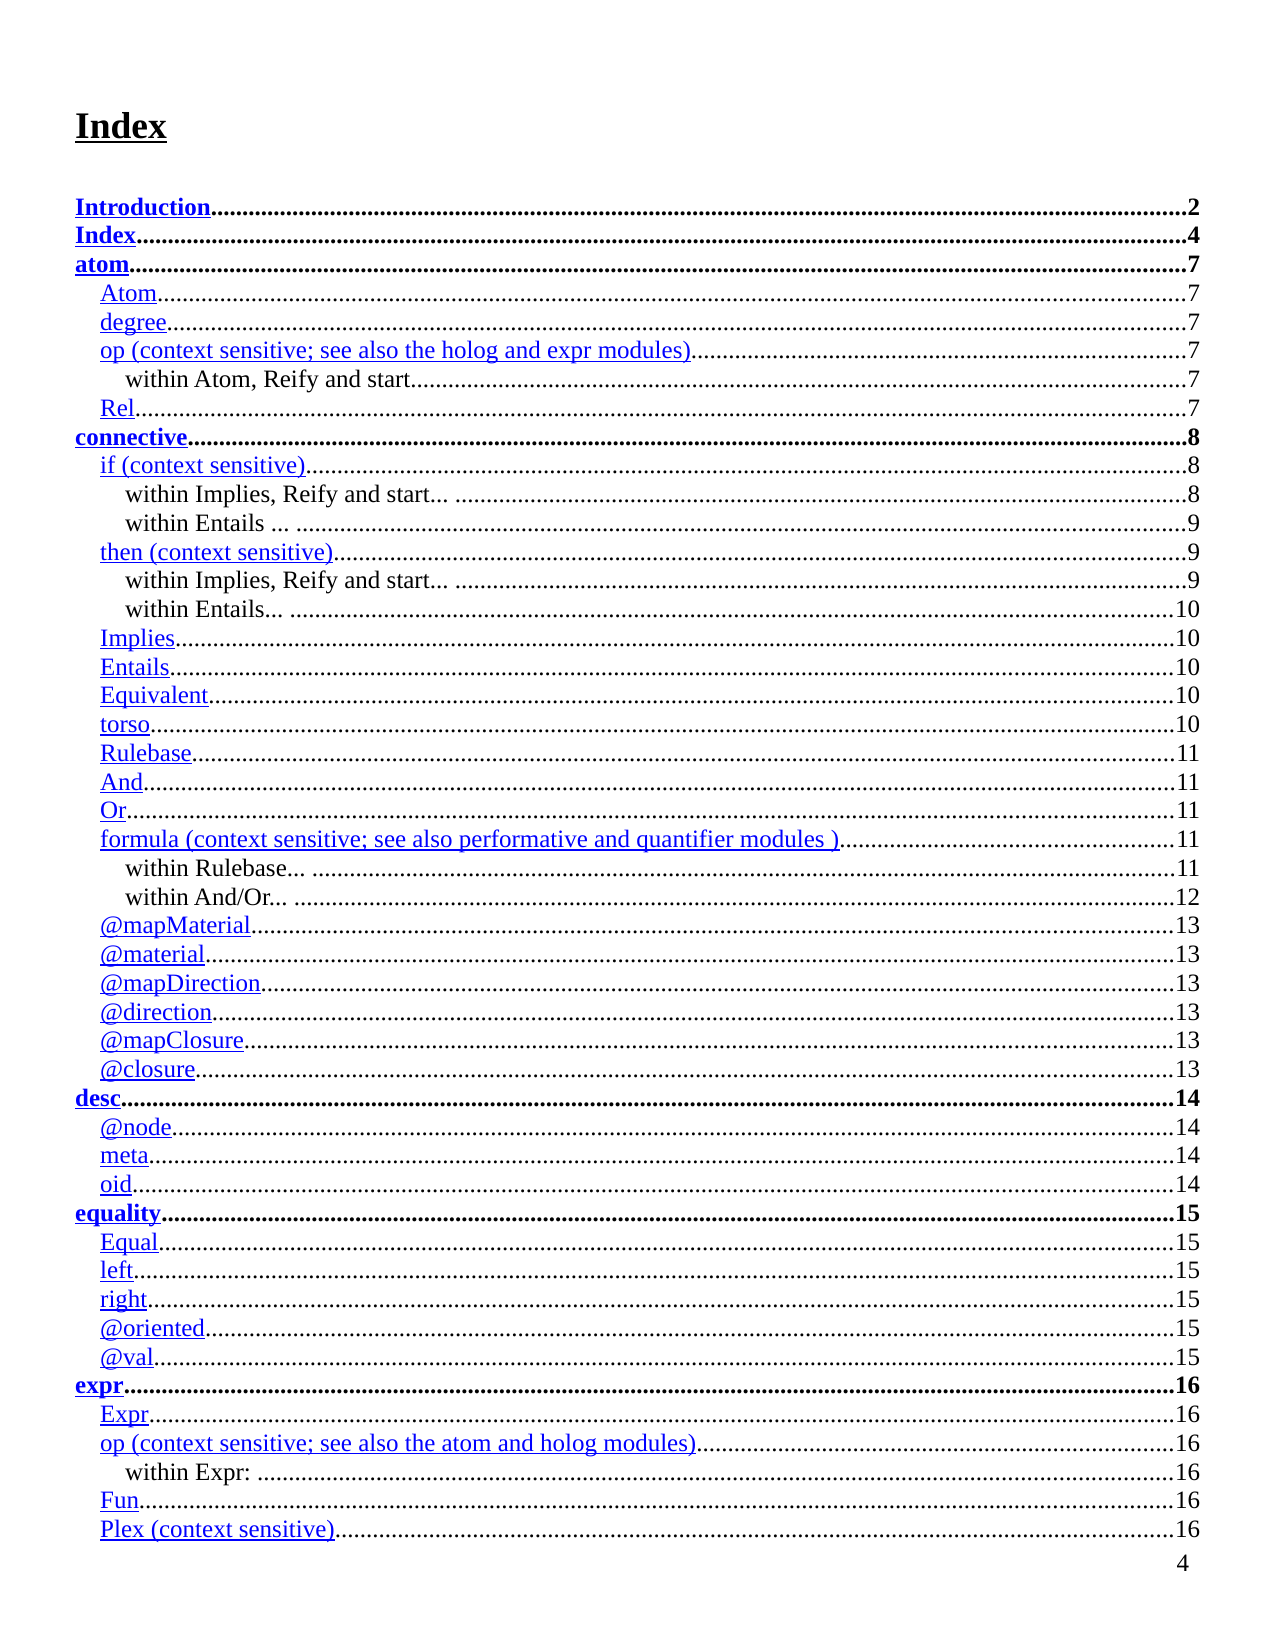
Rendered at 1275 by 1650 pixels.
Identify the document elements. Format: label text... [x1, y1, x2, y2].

subtitle Index [75, 104, 1200, 147]
text atom 7 [75, 249, 1200, 278]
text Rulebase 11 [100, 738, 1200, 767]
text And 11 [100, 767, 1200, 796]
text connective 8 [75, 422, 1200, 451]
text Introduction 2 [75, 192, 1200, 221]
text within Implies, Reify and start... 9 [125, 566, 1200, 594]
text within Atom, Reify and start... 7 [125, 364, 1200, 393]
text if (context sensitive) 8 [100, 451, 1200, 479]
text formula (context sensitive; see also performative and quantifier modules ) 11 [100, 824, 1200, 853]
text left 15 [100, 1256, 1200, 1284]
text Equivalent 10 [100, 681, 1200, 709]
text Index 4 [75, 221, 1200, 249]
text expr 16 [75, 1371, 1200, 1399]
text Rel 7 [100, 393, 1200, 422]
text within Entails ... 9 [125, 508, 1200, 537]
text Plex (context sensitive) 16 [100, 1514, 1200, 1543]
text torso 10 [100, 709, 1200, 738]
text then (context sensitive) 9 [100, 537, 1200, 566]
text @closure 13 [100, 1054, 1200, 1083]
text Or 11 [100, 796, 1200, 824]
text within Entails... 10 [125, 594, 1200, 623]
text degree 7 [100, 307, 1200, 336]
text within And/Or... 12 [125, 882, 1200, 911]
text @mapMaterial 13 [100, 911, 1200, 939]
text Atom 7 [100, 278, 1200, 307]
text @val 15 [100, 1342, 1200, 1371]
text within Implies, Reify and start... 8 [125, 479, 1200, 508]
text op (context sensitive; see also the atom and holog modules) 16 [100, 1428, 1200, 1457]
text desc 14 [75, 1083, 1200, 1112]
text meta 14 [100, 1141, 1200, 1169]
text right 15 [100, 1284, 1200, 1313]
text Implies 10 [100, 623, 1200, 652]
text op (context sensitive; see also the holog and expr modules) 7 [100, 336, 1200, 364]
text Equal 15 [100, 1227, 1200, 1256]
text Expr 16 [100, 1399, 1200, 1428]
text @oriented 15 [100, 1313, 1200, 1342]
text within Expr: 16 [125, 1457, 1200, 1486]
text @mapClosure 13 [100, 1026, 1200, 1054]
text @material 13 [100, 939, 1200, 968]
text Fun 16 [100, 1486, 1200, 1514]
text equality 15 [75, 1198, 1200, 1227]
text Entails 10 [100, 652, 1200, 681]
text oid 14 [100, 1169, 1200, 1198]
text @node 14 [100, 1112, 1200, 1141]
text @mapDirection 13 [100, 968, 1200, 997]
text @direction 13 [100, 997, 1200, 1026]
text within Rulebase... 11 [125, 853, 1200, 882]
